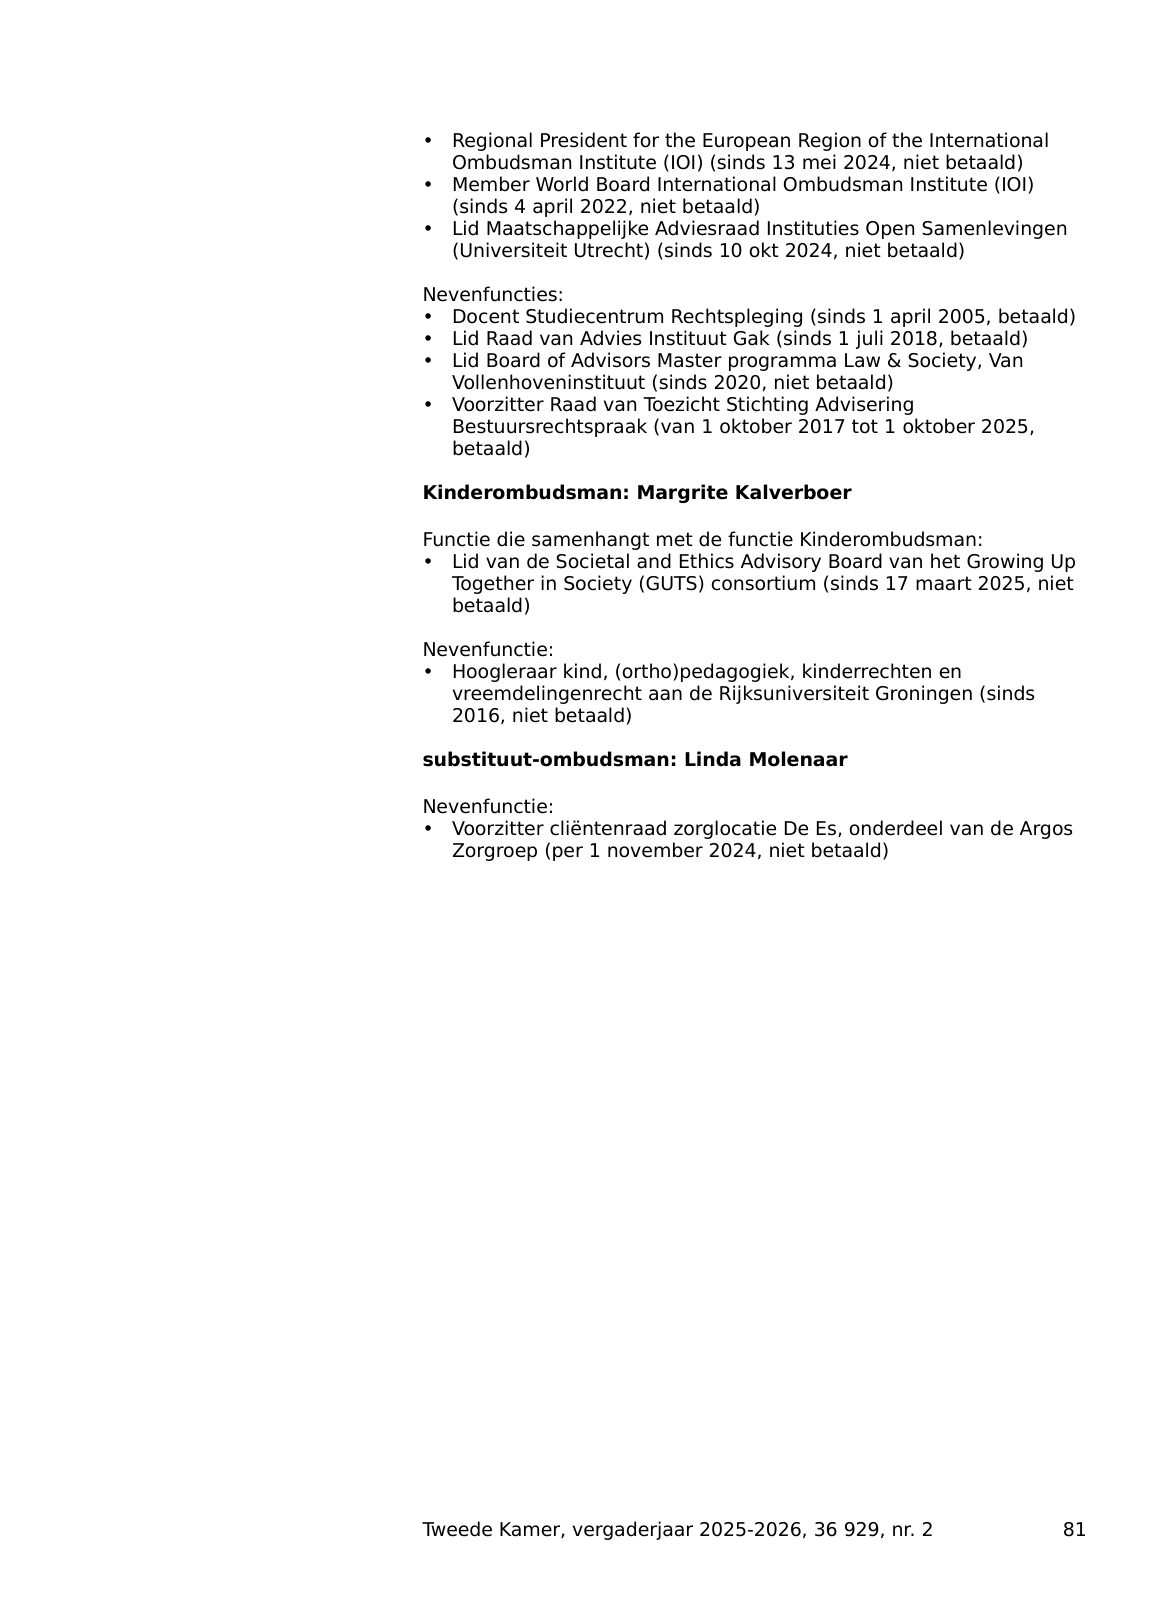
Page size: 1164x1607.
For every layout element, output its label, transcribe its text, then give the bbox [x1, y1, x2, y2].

subtitle substituut-ombudsman: Linda Molenaar [422, 749, 1087, 771]
text • Voorzitter cliëntenraad zorglocatie De Es, onderdeel van de Argos Zorgroep (per 1 november 2024, niet betaald) [422, 818, 1087, 862]
text • Lid Board of Advisors Master programma Law & Society, Van Vollenhoveninstituut (sinds 2020, niet betaald) [422, 350, 1087, 394]
subtitle Kinderombudsman: Margrite Kalverboer [422, 482, 1087, 504]
text Nevenfuncties: [422, 284, 1087, 306]
text • Member World Board International Ombudsman Institute (IOI) (sinds 4 april 2022, niet betaald) [422, 174, 1087, 218]
text Nevenfunctie: [422, 639, 1087, 661]
text • Lid Raad van Advies Instituut Gak (sinds 1 juli 2018, betaald) [422, 328, 1087, 350]
text • Hoogleraar kind, (ortho)pedagogiek, kinderrechten en vreemdelingenrecht aan de Rijksuniversiteit Groningen (sinds 2016, niet betaald) [422, 661, 1087, 727]
text Nevenfunctie: [422, 796, 1087, 818]
text • Lid van de Societal and Ethics Advisory Board van het Growing Up Together in Society (GUTS) consortium (sinds 17 maart 2025, niet betaald) [422, 551, 1087, 617]
text Functie die samenhangt met de functie Kinderombudsman: [422, 529, 1087, 551]
text • Voorzitter Raad van Toezicht Stichting Advisering Bestuursrechtspraak (van 1 oktober 2017 tot 1 oktober 2025, betaald) [422, 394, 1087, 460]
text • Docent Studiecentrum Rechtspleging (sinds 1 april 2005, betaald) [422, 306, 1087, 328]
text • Regional President for the European Region of the International Ombudsman Institute (IOI) (sinds 13 mei 2024, niet betaald) [422, 130, 1087, 174]
text • Lid Maatschappelijke Adviesraad Instituties Open Samenlevingen (Universiteit Utrecht) (sinds 10 okt 2024, niet betaald) [422, 218, 1087, 262]
